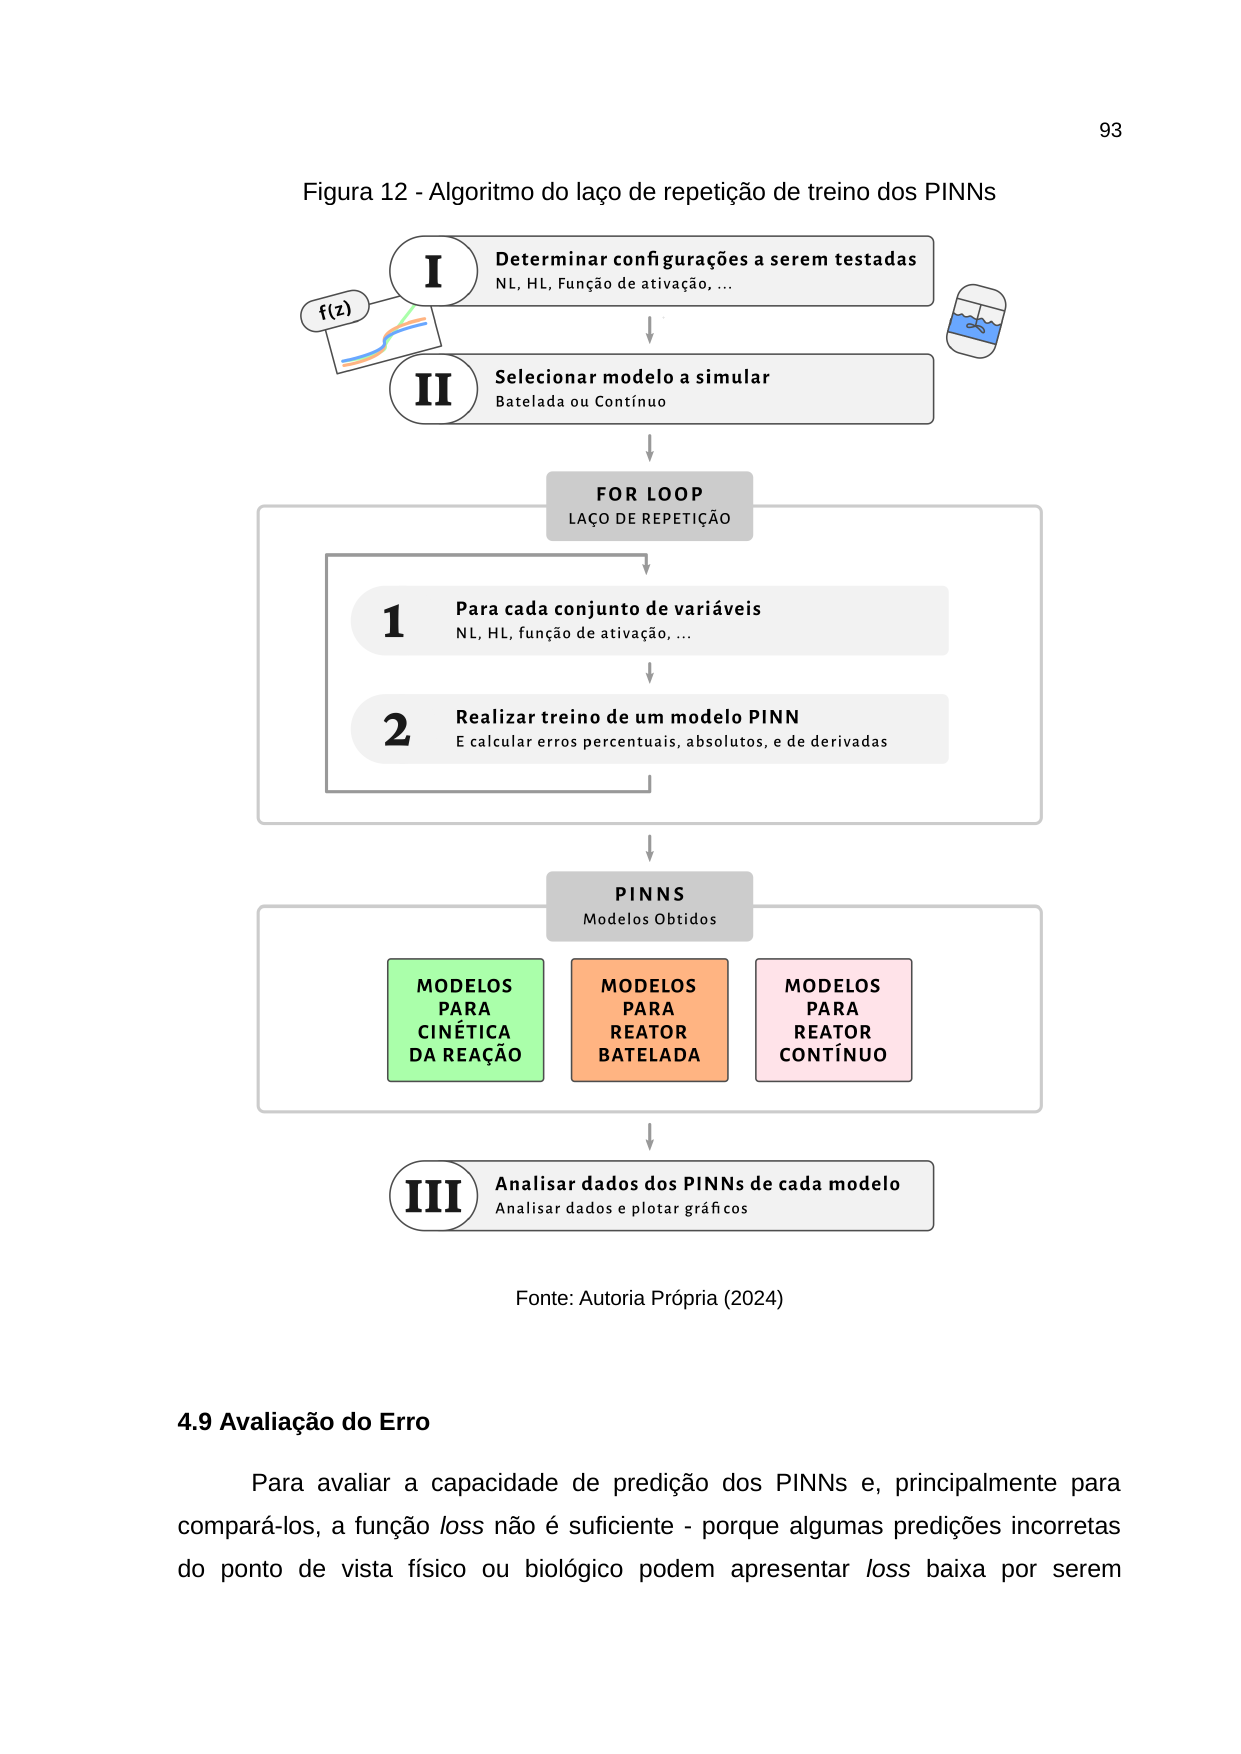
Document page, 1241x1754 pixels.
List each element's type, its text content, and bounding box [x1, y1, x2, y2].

text Para avaliar a capacidade de predição dos PINNs e, principalmente para compará-los, a função loss não é suficiente - porque algumas predições incorretas do ponto de vista físico ou biológico podem apresentar loss baixa por serem [177, 1468, 1122, 1583]
text Fonte: Autoria Própria (2024) [177, 1286, 1122, 1309]
subtitle Avaliação do Erro [177, 1407, 1122, 1436]
text Figura 12 - Algoritmo do laço de repetição de treino dos PINNs [228, 177, 1071, 205]
picture [228, 205, 1071, 1257]
